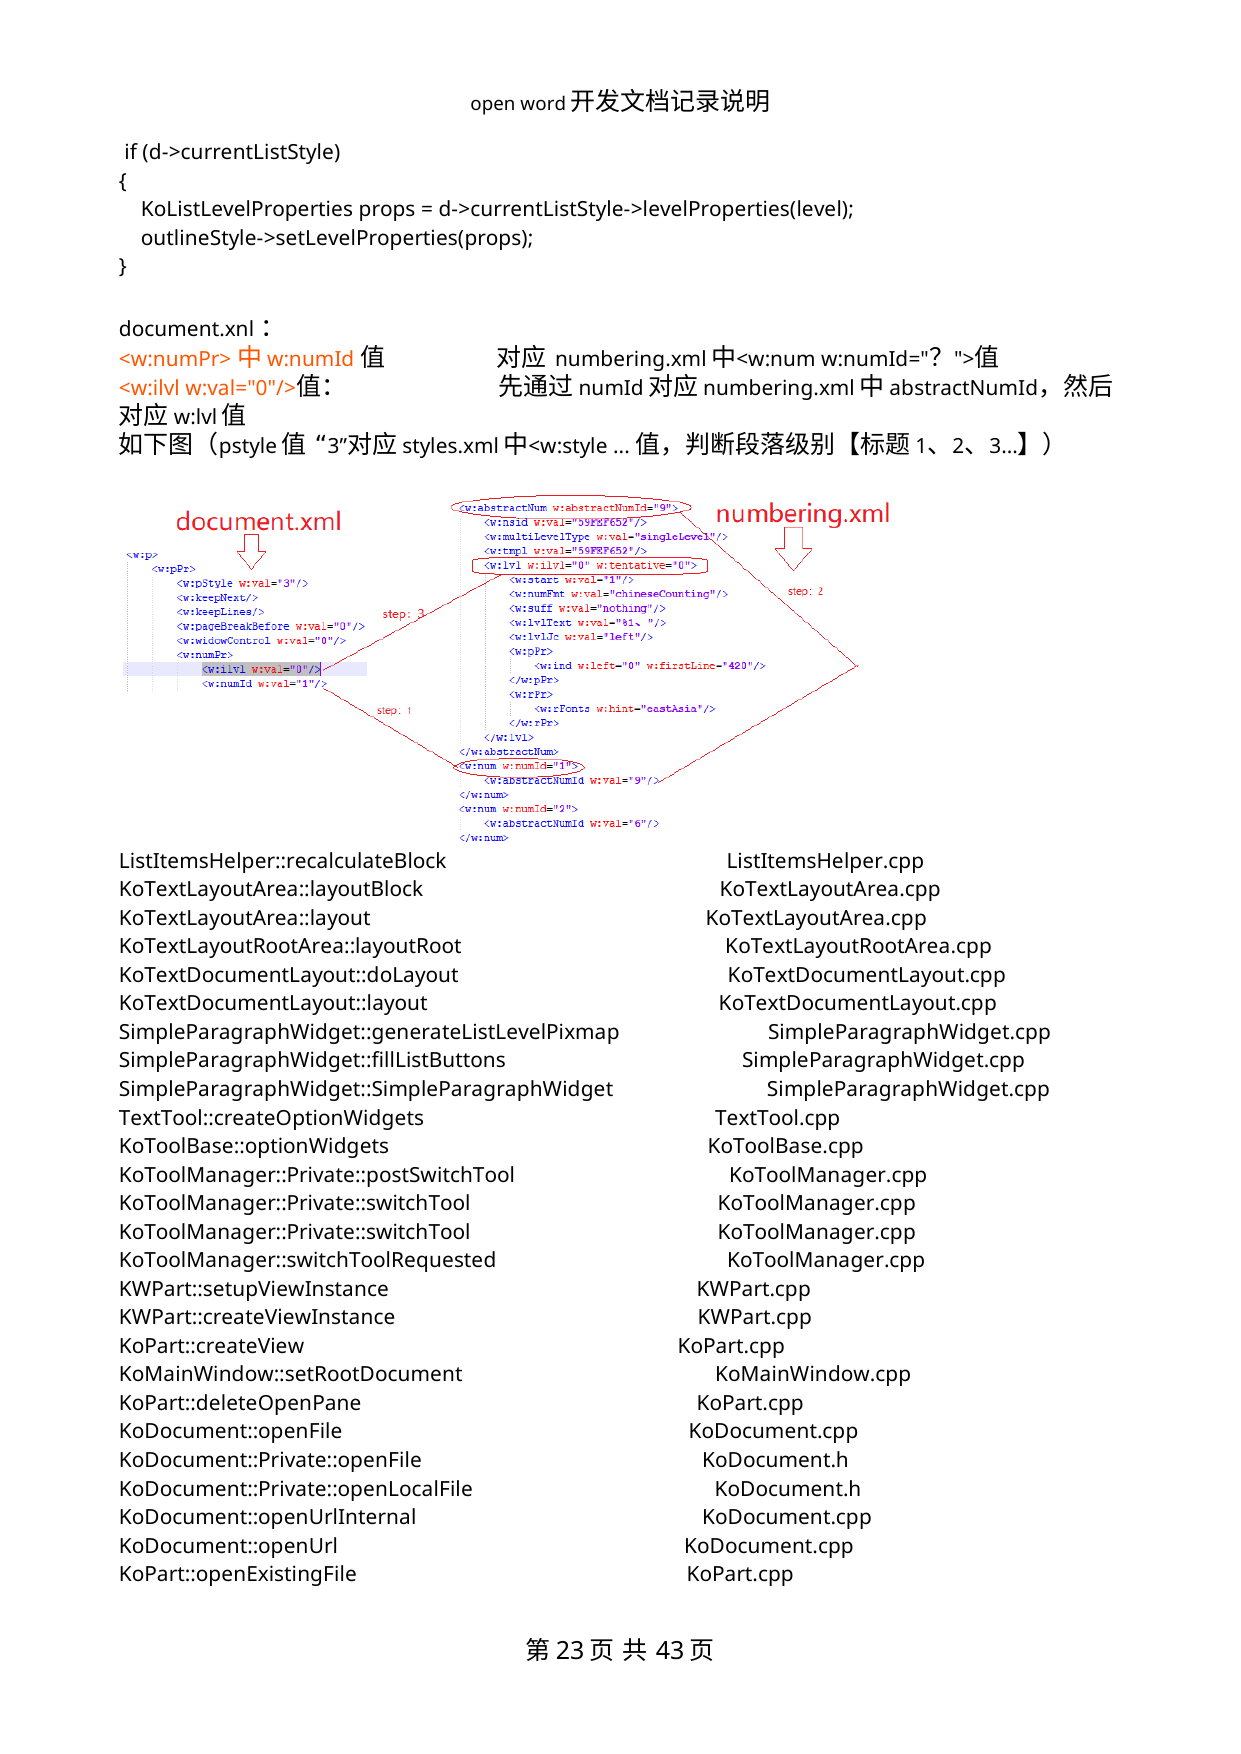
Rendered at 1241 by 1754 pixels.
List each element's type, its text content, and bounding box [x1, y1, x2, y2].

text SimpleParagraphWidget::SimpleParagraphWidget SimpleParagraphWidget.cpp [119, 1074, 1121, 1102]
text <w:ilvl w:val="0"/>值： 先通过numId对应numbering.xml中abstractNumId，然后对应w:lvl值 [119, 372, 1121, 430]
text KoDocument::Private::openLocalFile KoDocument.h [119, 1473, 1121, 1502]
text KoMainWindow::setRootDocument KoMainWindow.cpp [119, 1359, 1121, 1388]
text KoDocument::openUrl KoDocument.cpp [119, 1531, 1121, 1559]
picture [118, 493, 897, 846]
text 如下图（pstyle值 “3”对应styles.xml中<w:style ... 值，判断段落级别【标题1、2、3...】） [119, 430, 1121, 459]
text KWPart::createViewInstance KWPart.cpp [119, 1302, 1121, 1331]
text KoToolManager::Private::switchTool KoToolManager.cpp [119, 1188, 1121, 1217]
text document.xnl ： [119, 314, 1121, 343]
text KoToolBase::optionWidgets KoToolBase.cpp [119, 1131, 1121, 1159]
text ListItemsHelper::recalculateBlock ListItemsHelper.cpp [119, 846, 1121, 874]
text KoPart::deleteOpenPane KoPart.cpp [119, 1388, 1121, 1416]
text KoTextDocumentLayout::doLayout KoTextDocumentLayout.cpp [119, 960, 1121, 988]
text KoDocument::Private::openFile KoDocument.h [119, 1445, 1121, 1473]
text KoToolManager::switchToolRequested KoToolManager.cpp [119, 1245, 1121, 1274]
text KWPart::setupViewInstance KWPart.cpp [119, 1274, 1121, 1302]
text KoTextLayoutArea::layout KoTextLayoutArea.cpp [119, 903, 1121, 931]
text KoPart::openExistingFile KoPart.cpp [119, 1559, 1121, 1588]
text KoDocument::openUrlInternal KoDocument.cpp [119, 1502, 1121, 1531]
text KoTextLayoutRootArea::layoutRoot KoTextLayoutRootArea.cpp [119, 931, 1121, 960]
text SimpleParagraphWidget::fillListButtons SimpleParagraphWidget.cpp [119, 1045, 1121, 1074]
text if (d->currentListStyle) [119, 137, 1121, 166]
text } [119, 251, 1121, 280]
text <w:numPr> 中w:numId 值 对应 numbering.xml中<w:num w:numId="？">值 [119, 343, 1121, 372]
text { [119, 166, 1121, 194]
text KoListLevelProperties props = d->currentListStyle->levelProperties(level); [119, 194, 1121, 223]
text KoTextLayoutArea::layoutBlock KoTextLayoutArea.cpp [119, 874, 1121, 903]
text KoToolManager::Private::postSwitchTool KoToolManager.cpp [119, 1159, 1121, 1188]
text outlineStyle->setLevelProperties(props); [119, 223, 1121, 251]
text KoPart::createView KoPart.cpp [119, 1331, 1121, 1359]
text KoToolManager::Private::switchTool KoToolManager.cpp [119, 1217, 1121, 1245]
text KoTextDocumentLayout::layout KoTextDocumentLayout.cpp [119, 988, 1121, 1017]
text KoDocument::openFile KoDocument.cpp [119, 1416, 1121, 1445]
text SimpleParagraphWidget::generateListLevelPixmap SimpleParagraphWidget.cpp [119, 1017, 1121, 1045]
text TextTool::createOptionWidgets TextTool.cpp [119, 1102, 1121, 1131]
